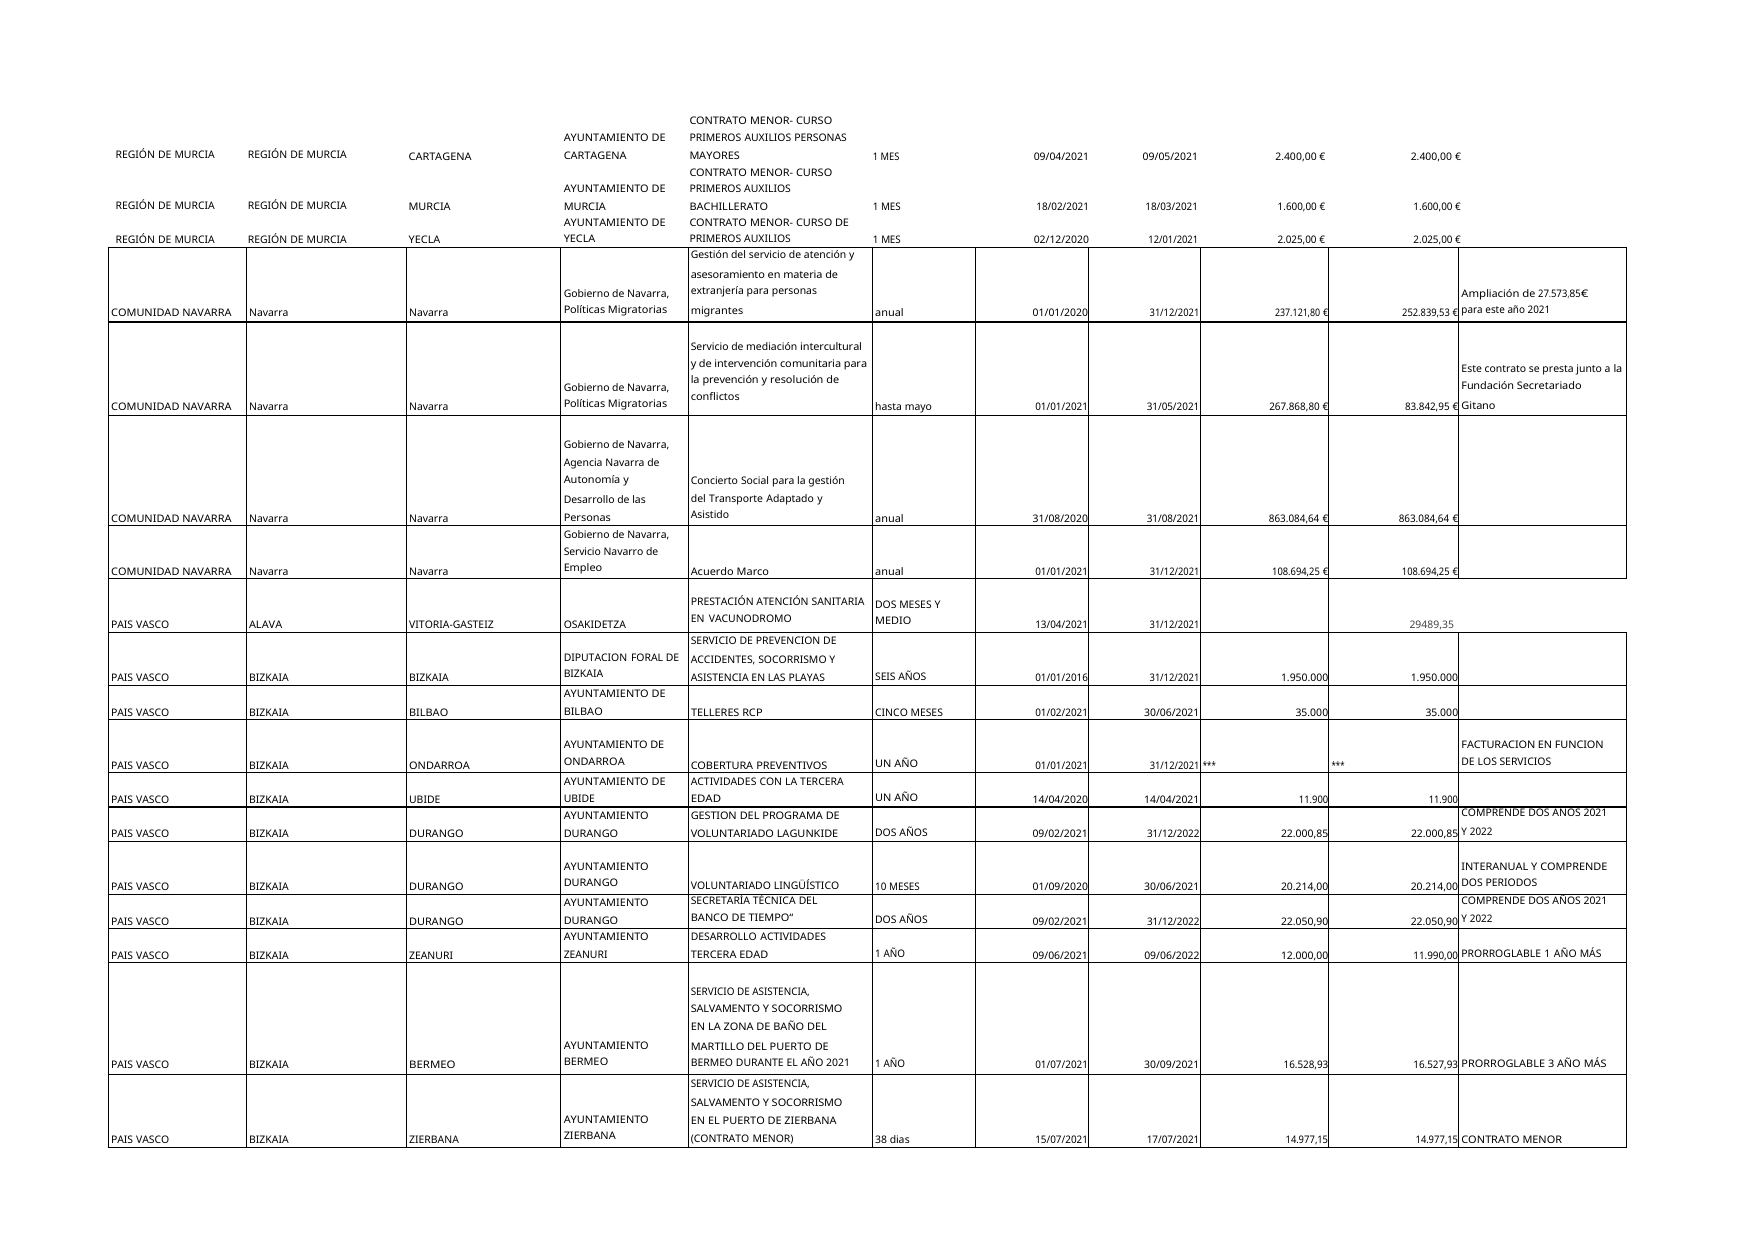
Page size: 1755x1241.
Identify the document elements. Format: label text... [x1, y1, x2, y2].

table_cell [868, 163, 967, 180]
table_cell 01/01/2021 [976, 323, 1088, 415]
table_cell REGIÓN DE MURCIA [113, 214, 235, 247]
table_cell 15/07/2021 [976, 1075, 1088, 1147]
table_cell 09/06/2021 [976, 929, 1088, 962]
table_cell AYUNTAMIENTO DE BILBAO [561, 686, 688, 719]
table_cell BIZKAIA [247, 842, 406, 894]
table_cell REGIÓN DE MURCIA [235, 129, 382, 163]
table_header [868, 115, 1463, 129]
table_cell [108, 129, 113, 163]
table_cell Navarra [247, 526, 406, 578]
table_cell COMPRENDE DOS AÑOS 2021 Y 2022 [1459, 895, 1626, 928]
table_cell 16.527,93 [1329, 963, 1458, 1074]
table_cell 17/07/2021 [1089, 1075, 1200, 1147]
table_cell 22.050,90 [1201, 895, 1328, 928]
table_cell 31/12/2021 [1089, 720, 1200, 772]
table_cell CONTRATO MENOR- CURSO DE PRIMEROS AUXILIOS [680, 214, 868, 247]
table_cell 267.868,80 € [1201, 323, 1328, 415]
table_cell DOS AÑOS [873, 808, 975, 841]
table_cell COMUNIDAD NAVARRA [109, 416, 246, 525]
table_cell 09/04/2021 [967, 129, 1116, 163]
table_cell COMUNIDAD NAVARRA [109, 323, 246, 415]
table_cell 01/01/2021 [976, 526, 1088, 578]
table_cell Gobierno de Navarra, Políticas Migratorias [561, 323, 688, 415]
table_cell Navarra [407, 416, 560, 525]
table_cell PAIS VASCO [109, 963, 246, 1074]
table_cell 22.050,90 [1329, 895, 1458, 928]
table_cell SECRETARÍA TÉCNICA DEL BANCO DE TIEMPO“ [689, 895, 872, 928]
table_cell UN AÑO [873, 773, 975, 806]
table_cell PAIS VASCO [109, 1075, 246, 1147]
table_cell [520, 163, 680, 180]
table_cell ZIERBANA [407, 1075, 560, 1147]
table_cell AYUNTAMIENTO DE CARTAGENA [520, 129, 680, 163]
table_cell [108, 214, 113, 247]
table_cell 01/09/2020 [976, 842, 1088, 894]
table_cell Servicio de mediación intercultural y de intervención comunitaria para la prevención y resolución de conflictos [689, 323, 872, 415]
table_cell 31/08/2020 [976, 416, 1088, 525]
table_cell Navarra [407, 248, 560, 321]
table_cell 11.900 [1201, 773, 1328, 806]
table_cell 09/02/2021 [976, 895, 1088, 928]
table_cell 108.694,25 € [1329, 526, 1458, 578]
table_cell 29489,35 [1329, 579, 1626, 632]
table_cell 30/06/2021 [1089, 842, 1200, 894]
table_header [108, 115, 113, 129]
table_cell BIZKAIA [247, 686, 406, 719]
table_cell 14/04/2020 [976, 773, 1088, 806]
table_cell 14/04/2021 [1089, 773, 1200, 806]
table_cell 16.528,93 [1201, 963, 1328, 1074]
table_cell 2.400,00 € [1365, 129, 1463, 163]
table_cell PAIS VASCO [109, 773, 246, 806]
table_cell DOS MESES Y MEDIO [873, 579, 975, 632]
table_cell BIZKAIA [247, 808, 406, 841]
table_cell INTERANUAL Y COMPRENDE DOS PERIODOS [1459, 842, 1626, 894]
table_cell 108.694,25 € [1201, 526, 1328, 578]
table_cell REGIÓN DE MURCIA [235, 180, 382, 214]
table_cell 237.121,80 € [1201, 248, 1328, 321]
table_cell [382, 163, 520, 180]
table_cell DURANGO [407, 842, 560, 894]
table_cell Navarra [247, 248, 406, 321]
table_cell 252.839,53 € [1329, 248, 1458, 321]
table_cell SERVICIO DE PREVENCION DE ACCIDENTES, SOCORRISMO Y ASISTENCIA EN LAS PLAYAS [689, 633, 872, 685]
table_cell COBERTURA PREVENTIVOS [689, 720, 872, 772]
table_cell [1459, 773, 1626, 806]
table_cell COMUNIDAD NAVARRA [109, 248, 246, 321]
table_cell 83.842,95 € [1329, 323, 1458, 415]
table_cell Ampliación de 27.573,85€ para este año 2021 [1459, 248, 1626, 321]
table_cell AYUNTAMIENTO DURANGO [561, 895, 688, 928]
table_cell 1.950.000 [1201, 633, 1328, 685]
table_cell Acuerdo Marco [689, 526, 872, 578]
table_cell [1201, 579, 1328, 632]
table_cell ACTIVIDADES CON LA TERCERA EDAD [689, 773, 872, 806]
table_cell Gobierno de Navarra, Agencia Navarra de Autonomía y Desarrollo de las Personas [561, 416, 688, 525]
table_cell anual [873, 526, 975, 578]
table_cell PRESTACIÓN ATENCIÓN SANITARIA EN VACUNODROMO [689, 579, 872, 632]
table_cell REGIÓN DE MURCIA [113, 129, 235, 163]
table_cell 01/01/2021 [976, 720, 1088, 772]
table_cell 11.900 [1329, 773, 1458, 806]
table_cell Gobierno de Navarra, Políticas Migratorias [561, 248, 688, 321]
table_cell 1 MES [868, 214, 967, 247]
table_cell 12/01/2021 [1116, 214, 1236, 247]
table_cell 18/03/2021 [1116, 180, 1236, 214]
table_cell 20.214,00 [1329, 842, 1458, 894]
table_cell [1459, 633, 1626, 685]
table_cell REGIÓN DE MURCIA [113, 180, 235, 214]
table_cell PRORROGLABLE 3 AÑO MÁS [1459, 963, 1626, 1074]
table_cell [1365, 163, 1463, 180]
table_cell PRORROGLABLE 1 AÑO MÁS [1459, 929, 1626, 962]
table_cell [967, 163, 1116, 180]
table_cell 863.084,64 € [1201, 416, 1328, 525]
table_cell *** [1201, 720, 1328, 772]
table_cell Gobierno de Navarra, Servicio Navarro de Empleo [561, 526, 688, 578]
table_cell TELLERES RCP [689, 686, 872, 719]
table_cell AYUNTAMIENTO DE ONDARROA [561, 720, 688, 772]
table_cell BIZKAIA [247, 720, 406, 772]
table_cell PAIS VASCO [109, 579, 246, 632]
table_cell 1 AÑO [873, 929, 975, 962]
table_cell 1.950.000 [1329, 633, 1458, 685]
table_cell SERVICIO DE ASISTENCIA, SALVAMENTO Y SOCORRISMO EN EL PUERTO DE ZIERBANA (CONTRATO MENOR) [689, 1075, 872, 1147]
table_cell 1.600,00 € [1365, 180, 1463, 214]
table_cell AYUNTAMIENTO DE UBIDE [561, 773, 688, 806]
table_cell ONDARROA [407, 720, 560, 772]
table_cell COMPRENDE DOS AÑOS 2021 Y 2022 [1459, 808, 1626, 841]
table_cell BIZKAIA [247, 963, 406, 1074]
table_cell SERVICIO DE ASISTENCIA, SALVAMENTO Y SOCORRISMO EN LA ZONA DE BAÑO DEL MARTILLO DEL PUERTO DE BERMEO DURANTE EL AÑO 2021 [689, 963, 872, 1074]
table_cell BIZKAIA [247, 633, 406, 685]
table_cell 30/06/2021 [1089, 686, 1200, 719]
table_cell 13/04/2021 [976, 579, 1088, 632]
table_cell COMUNIDAD NAVARRA [109, 526, 246, 578]
table_cell PAIS VASCO [109, 895, 246, 928]
table_cell BIZKAIA [247, 895, 406, 928]
table_cell UN AÑO [873, 720, 975, 772]
table_cell [235, 163, 382, 180]
table_cell Navarra [407, 323, 560, 415]
table_cell Navarra [247, 323, 406, 415]
table_cell 2.025,00 € [1236, 214, 1365, 247]
table_cell [108, 180, 113, 214]
table_cell AYUNTAMIENTO ZEANURI [561, 929, 688, 962]
table_cell REGIÓN DE MURCIA [235, 214, 382, 247]
table_header [113, 115, 680, 129]
table_cell 11.990,00 [1329, 929, 1458, 962]
table_cell 01/01/2020 [976, 248, 1088, 321]
table_cell [1463, 163, 1626, 180]
table_cell 38 dias [873, 1075, 975, 1147]
table_cell hasta mayo [873, 323, 975, 415]
table_cell [1459, 686, 1626, 719]
table_cell DURANGO [407, 808, 560, 841]
table_cell 30/09/2021 [1089, 963, 1200, 1074]
table_cell PAIS VASCO [109, 929, 246, 962]
table_cell 01/07/2021 [976, 963, 1088, 1074]
table_cell Concierto Social para la gestión del Transporte Adaptado y Asistido [689, 416, 872, 525]
table_cell 02/12/2020 [967, 214, 1116, 247]
table_cell [113, 163, 235, 180]
table_cell 2.025,00 € [1365, 214, 1463, 247]
table_cell Gestión del servicio de atención y asesoramiento en materia de extranjería para personas migrantes [689, 248, 872, 321]
table_cell PRIMEROS AUXILIOS PERSONAS MAYORES [680, 129, 868, 163]
table_cell [1116, 163, 1236, 180]
table_cell GESTION DEL PROGRAMA DE VOLUNTARIADO LAGUNKIDE [689, 808, 872, 841]
table_cell BERMEO [407, 963, 560, 1074]
table_cell YECLA [382, 214, 520, 247]
table_cell BIZKAIA [247, 773, 406, 806]
table_cell VITORIA-GASTEIZ [407, 579, 560, 632]
table_cell ALAVA [247, 579, 406, 632]
table_cell *** [1329, 720, 1458, 772]
table_cell DIPUTACION FORAL DE BIZKAIA [561, 633, 688, 685]
table_cell BILBAO [407, 686, 560, 719]
table_cell 31/12/2021 [1089, 526, 1200, 578]
table_cell 31/05/2021 [1089, 323, 1200, 415]
table_cell PRIMEROS AUXILIOS BACHILLERATO [680, 180, 868, 214]
table_cell 18/02/2021 [967, 180, 1116, 214]
table_cell DURANGO [407, 895, 560, 928]
table_cell 09/05/2021 [1116, 129, 1236, 163]
table_cell 1 MES [868, 180, 967, 214]
table_cell [1236, 163, 1365, 180]
table_cell AYUNTAMIENTO ZIERBANA [561, 1075, 688, 1147]
table_cell PAIS VASCO [109, 842, 246, 894]
table_cell 35.000 [1201, 686, 1328, 719]
table_cell SEIS AÑOS [873, 633, 975, 685]
table_cell 01/02/2021 [976, 686, 1088, 719]
table_cell Navarra [247, 416, 406, 525]
table_cell 09/06/2022 [1089, 929, 1200, 962]
table_cell [1459, 526, 1626, 578]
table_cell 31/12/2021 [1089, 248, 1200, 321]
table_cell [1463, 180, 1626, 214]
table_cell 1 AÑO [873, 963, 975, 1074]
table_cell [108, 163, 113, 180]
table_cell DESARROLLO ACTIVIDADES TERCERA EDAD [689, 929, 872, 962]
table_header CONTRATO MENOR- CURSO [680, 115, 868, 129]
table_cell 22.000,85 [1201, 808, 1328, 841]
table_cell AYUNTAMIENTO DE MURCIA [520, 180, 680, 214]
table_cell ZEANURI [407, 929, 560, 962]
table_header [1463, 115, 1626, 129]
table_cell 14.977,15 [1329, 1075, 1458, 1147]
table_cell 09/02/2021 [976, 808, 1088, 841]
table_cell AYUNTAMIENTO BERMEO [561, 963, 688, 1074]
table_cell DOS AÑOS [873, 895, 975, 928]
table_cell AYUNTAMIENTO DURANGO [561, 808, 688, 841]
table_cell BIZKAIA [407, 633, 560, 685]
table_cell CINCO MESES [873, 686, 975, 719]
table_cell anual [873, 248, 975, 321]
table_cell 863.084,64 € [1329, 416, 1458, 525]
table_cell PAIS VASCO [109, 808, 246, 841]
table_cell [1463, 214, 1626, 247]
table_cell Este contrato se presta junto a la Fundación Secretariado Gitano [1459, 323, 1626, 415]
table_cell AYUNTAMIENTO DE YECLA [520, 214, 680, 247]
table_cell PAIS VASCO [109, 720, 246, 772]
table_cell 31/12/2022 [1089, 895, 1200, 928]
table_cell anual [873, 416, 975, 525]
table_cell OSAKIDETZA [561, 579, 688, 632]
table_cell PAIS VASCO [109, 633, 246, 685]
table_cell 31/08/2021 [1089, 416, 1200, 525]
table_cell 35.000 [1329, 686, 1458, 719]
table_cell MURCIA [382, 180, 520, 214]
table_cell 22.000,85 [1329, 808, 1458, 841]
table_cell VOLUNTARIADO LINGÜÍSTICO [689, 842, 872, 894]
table_cell [1463, 129, 1626, 163]
table_cell FACTURACION EN FUNCION DE LOS SERVICIOS [1459, 720, 1626, 772]
table_cell PAIS VASCO [109, 686, 246, 719]
table_cell AYUNTAMIENTO DURANGO [561, 842, 688, 894]
table_cell BIZKAIA [247, 929, 406, 962]
table_cell 1 MES [868, 129, 967, 163]
table_cell 31/12/2022 [1089, 808, 1200, 841]
table_cell 31/12/2021 [1089, 579, 1200, 632]
table_cell 20.214,00 [1201, 842, 1328, 894]
table_cell Navarra [407, 526, 560, 578]
table_cell 31/12/2021 [1089, 633, 1200, 685]
table_cell 14.977,15 [1201, 1075, 1328, 1147]
table_cell 2.400,00 € [1236, 129, 1365, 163]
table_cell CONTRATO MENOR [1459, 1075, 1626, 1147]
table_cell UBIDE [407, 773, 560, 806]
table_cell 01/01/2016 [976, 633, 1088, 685]
table_cell 1.600,00 € [1236, 180, 1365, 214]
table_cell [1459, 416, 1626, 525]
table_cell BIZKAIA [247, 1075, 406, 1147]
table_cell CONTRATO MENOR- CURSO [680, 163, 868, 180]
table_cell 12.000,00 [1201, 929, 1328, 962]
table_cell 10 MESES [873, 842, 975, 894]
table_cell CARTAGENA [382, 129, 520, 163]
